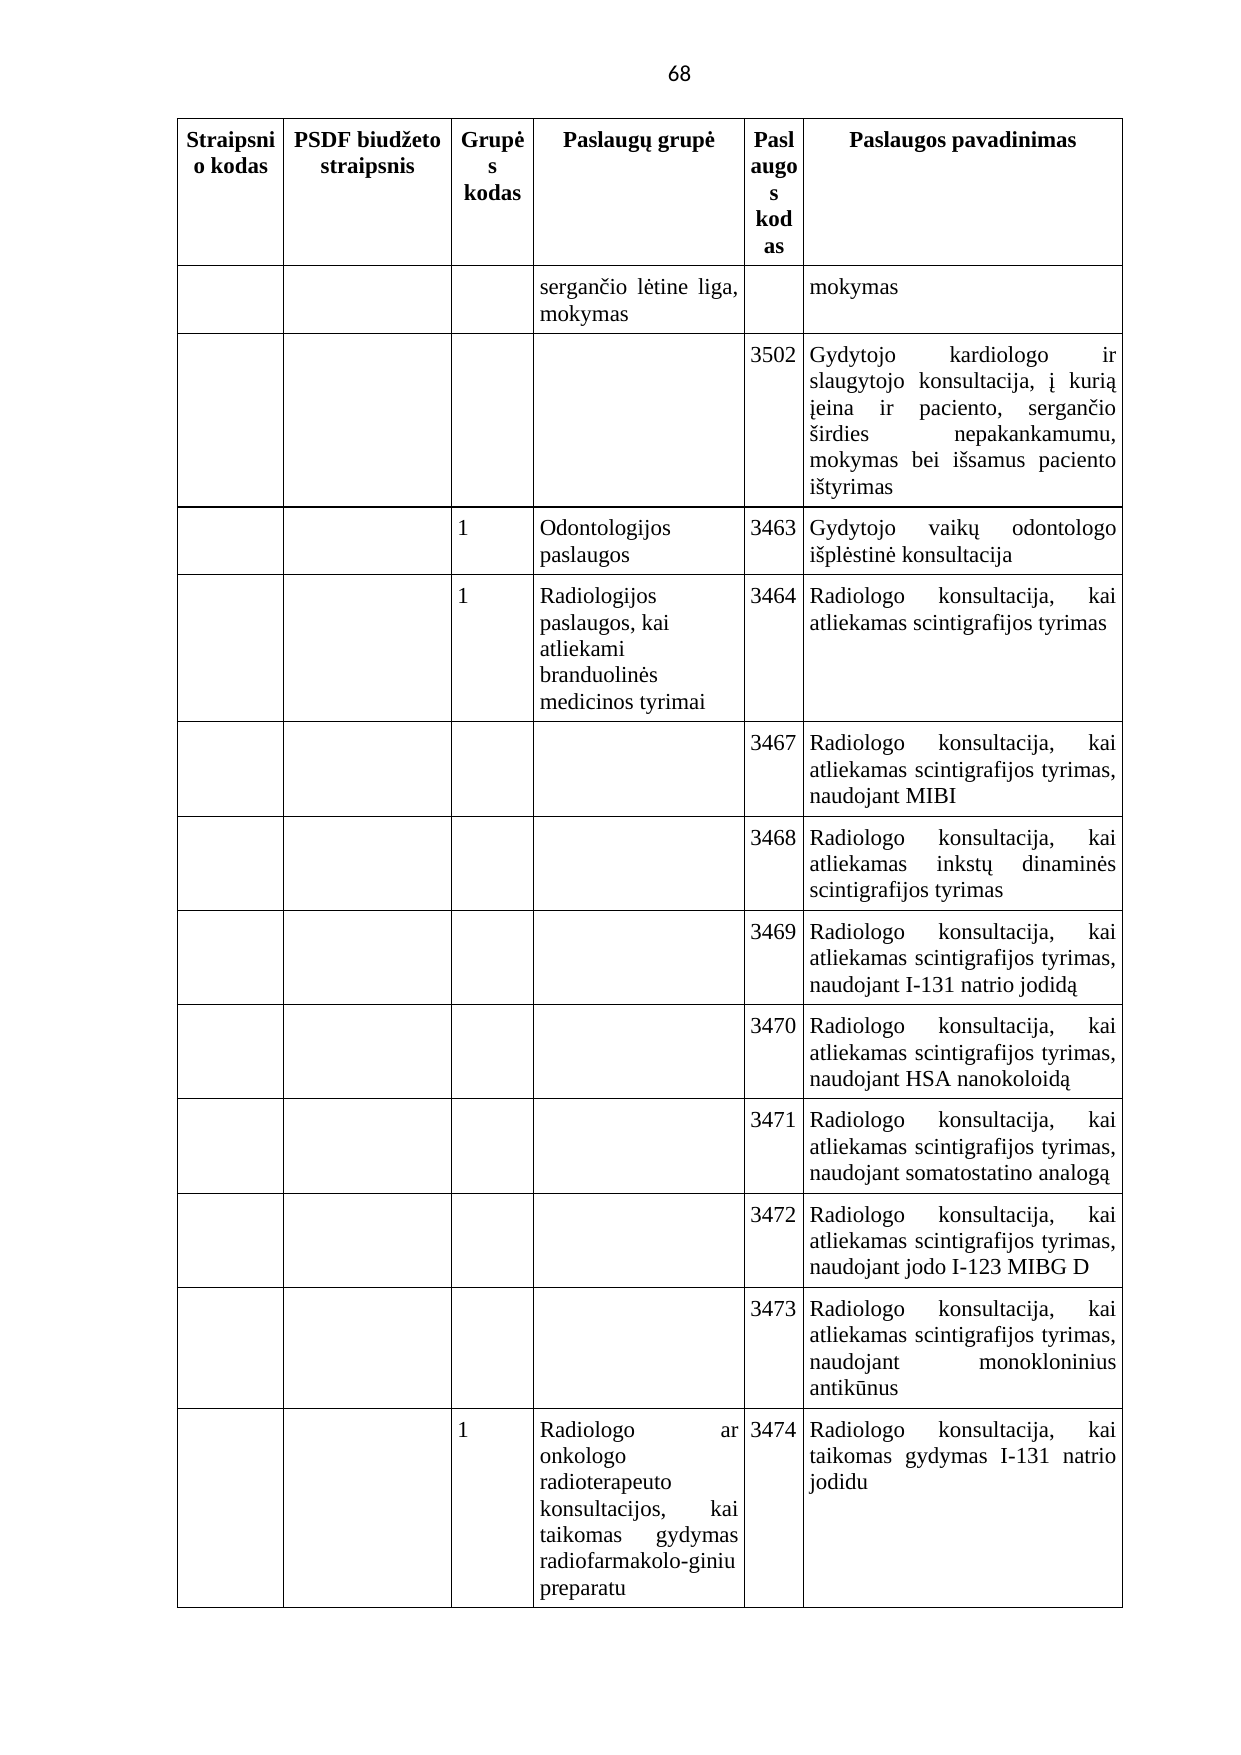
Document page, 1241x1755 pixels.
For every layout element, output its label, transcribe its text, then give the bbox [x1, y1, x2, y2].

table_cell [178, 575, 283, 721]
table_cell 3470 [745, 1005, 803, 1098]
table_cell Radiologo konsultacija, kai atliekamas scintigrafijos tyrimas, naudojant jodo I-123 MIBG D [804, 1194, 1122, 1287]
table_cell [534, 817, 744, 910]
table_cell mokymas [804, 266, 1122, 333]
table_cell [178, 1099, 283, 1193]
table_cell [452, 1194, 533, 1287]
table_header Grupės kodas [452, 119, 533, 265]
table_cell 3464 [745, 575, 803, 721]
table_cell Gydytojo vaikų odontologo išplėstinė konsultacija [804, 508, 1122, 574]
table_cell [284, 334, 451, 506]
table_cell [284, 575, 451, 721]
table_cell sergančio lėtine liga, mokymas [534, 266, 744, 333]
table_header PSDF biudžeto straipsnis [284, 119, 451, 265]
table_cell 1 [452, 508, 533, 574]
table_cell [178, 817, 283, 910]
table_cell 3468 [745, 817, 803, 910]
table_cell [284, 722, 451, 816]
table_cell [534, 911, 744, 1004]
table_cell [284, 1099, 451, 1193]
table_cell Radiologo konsultacija, kai atliekamas scintigrafijos tyrimas, naudojant I-131 natrio jodidą [804, 911, 1122, 1004]
table_cell Radiologo konsultacija, kai atliekamas scintigrafijos tyrimas, naudojant monokloninius antikūnus [804, 1288, 1122, 1407]
table_cell [284, 1288, 451, 1407]
table_cell [534, 334, 744, 506]
table_cell [178, 722, 283, 816]
table_cell [534, 1288, 744, 1407]
table_cell [452, 1099, 533, 1193]
table_cell [178, 334, 283, 506]
table_cell [284, 1409, 451, 1607]
table_cell 1 [452, 575, 533, 721]
table_header Paslaugos kodas [745, 119, 803, 265]
table_cell [178, 911, 283, 1004]
table_cell Radiologo konsultacija, kai atliekamas inkstų dinaminės scintigrafijos tyrimas [804, 817, 1122, 910]
table_cell [178, 1005, 283, 1098]
table_cell [452, 1288, 533, 1407]
table_cell Radiologo ar onkologo radioterapeuto konsultacijos, kai taikomas gydymas radiofarmakolo-giniu preparatu [534, 1409, 744, 1607]
table_cell Odontologijos paslaugos [534, 508, 744, 574]
table_cell 3472 [745, 1194, 803, 1287]
table_header Straipsnio kodas [178, 119, 283, 265]
table_cell [284, 1194, 451, 1287]
table_cell [178, 266, 283, 333]
table_cell [284, 508, 451, 574]
table_cell [534, 722, 744, 816]
table_cell [284, 266, 451, 333]
table_cell Radiologo konsultacija, kai atliekamas scintigrafijos tyrimas, naudojant HSA nanokoloidą [804, 1005, 1122, 1098]
table_cell [534, 1099, 744, 1193]
table_cell 3467 [745, 722, 803, 816]
table_cell Radiologijos paslaugos, kai atliekami branduolinės medicinos tyrimai [534, 575, 744, 721]
table_cell [178, 1194, 283, 1287]
table_cell 1 [452, 1409, 533, 1607]
table_cell 3474 [745, 1409, 803, 1607]
table_cell Radiologo konsultacija, kai atliekamas scintigrafijos tyrimas, naudojant MIBI [804, 722, 1122, 816]
table_cell [452, 817, 533, 910]
table_cell [284, 817, 451, 910]
table_cell [284, 911, 451, 1004]
table_cell Radiologo konsultacija, kai atliekamas scintigrafijos tyrimas [804, 575, 1122, 721]
table_cell [452, 911, 533, 1004]
table_cell [534, 1194, 744, 1287]
table_cell [452, 266, 533, 333]
table_cell [452, 722, 533, 816]
table_cell [452, 1005, 533, 1098]
table_cell 3473 [745, 1288, 803, 1407]
table_cell [178, 1409, 283, 1607]
table_cell [452, 334, 533, 506]
table_cell Radiologo konsultacija, kai taikomas gydymas I-131 natrio jodidu [804, 1409, 1122, 1607]
table_cell 3469 [745, 911, 803, 1004]
table_cell [178, 1288, 283, 1407]
table_cell [284, 1005, 451, 1098]
table_cell 3471 [745, 1099, 803, 1193]
table_header Paslaugų grupė [534, 119, 744, 265]
table_cell 3502 [745, 334, 803, 506]
table_cell Radiologo konsultacija, kai atliekamas scintigrafijos tyrimas, naudojant somatostatino analogą [804, 1099, 1122, 1193]
table_cell 3463 [745, 508, 803, 574]
table_cell [178, 508, 283, 574]
table_cell [745, 266, 803, 333]
table_header Paslaugos pavadinimas [804, 119, 1122, 265]
table_cell [534, 1005, 744, 1098]
table_cell Gydytojo kardiologo ir slaugytojo konsultacija, į kurią įeina ir paciento, sergančio širdies nepakankamumu, mokymas bei išsamus paciento ištyrimas [804, 334, 1122, 506]
